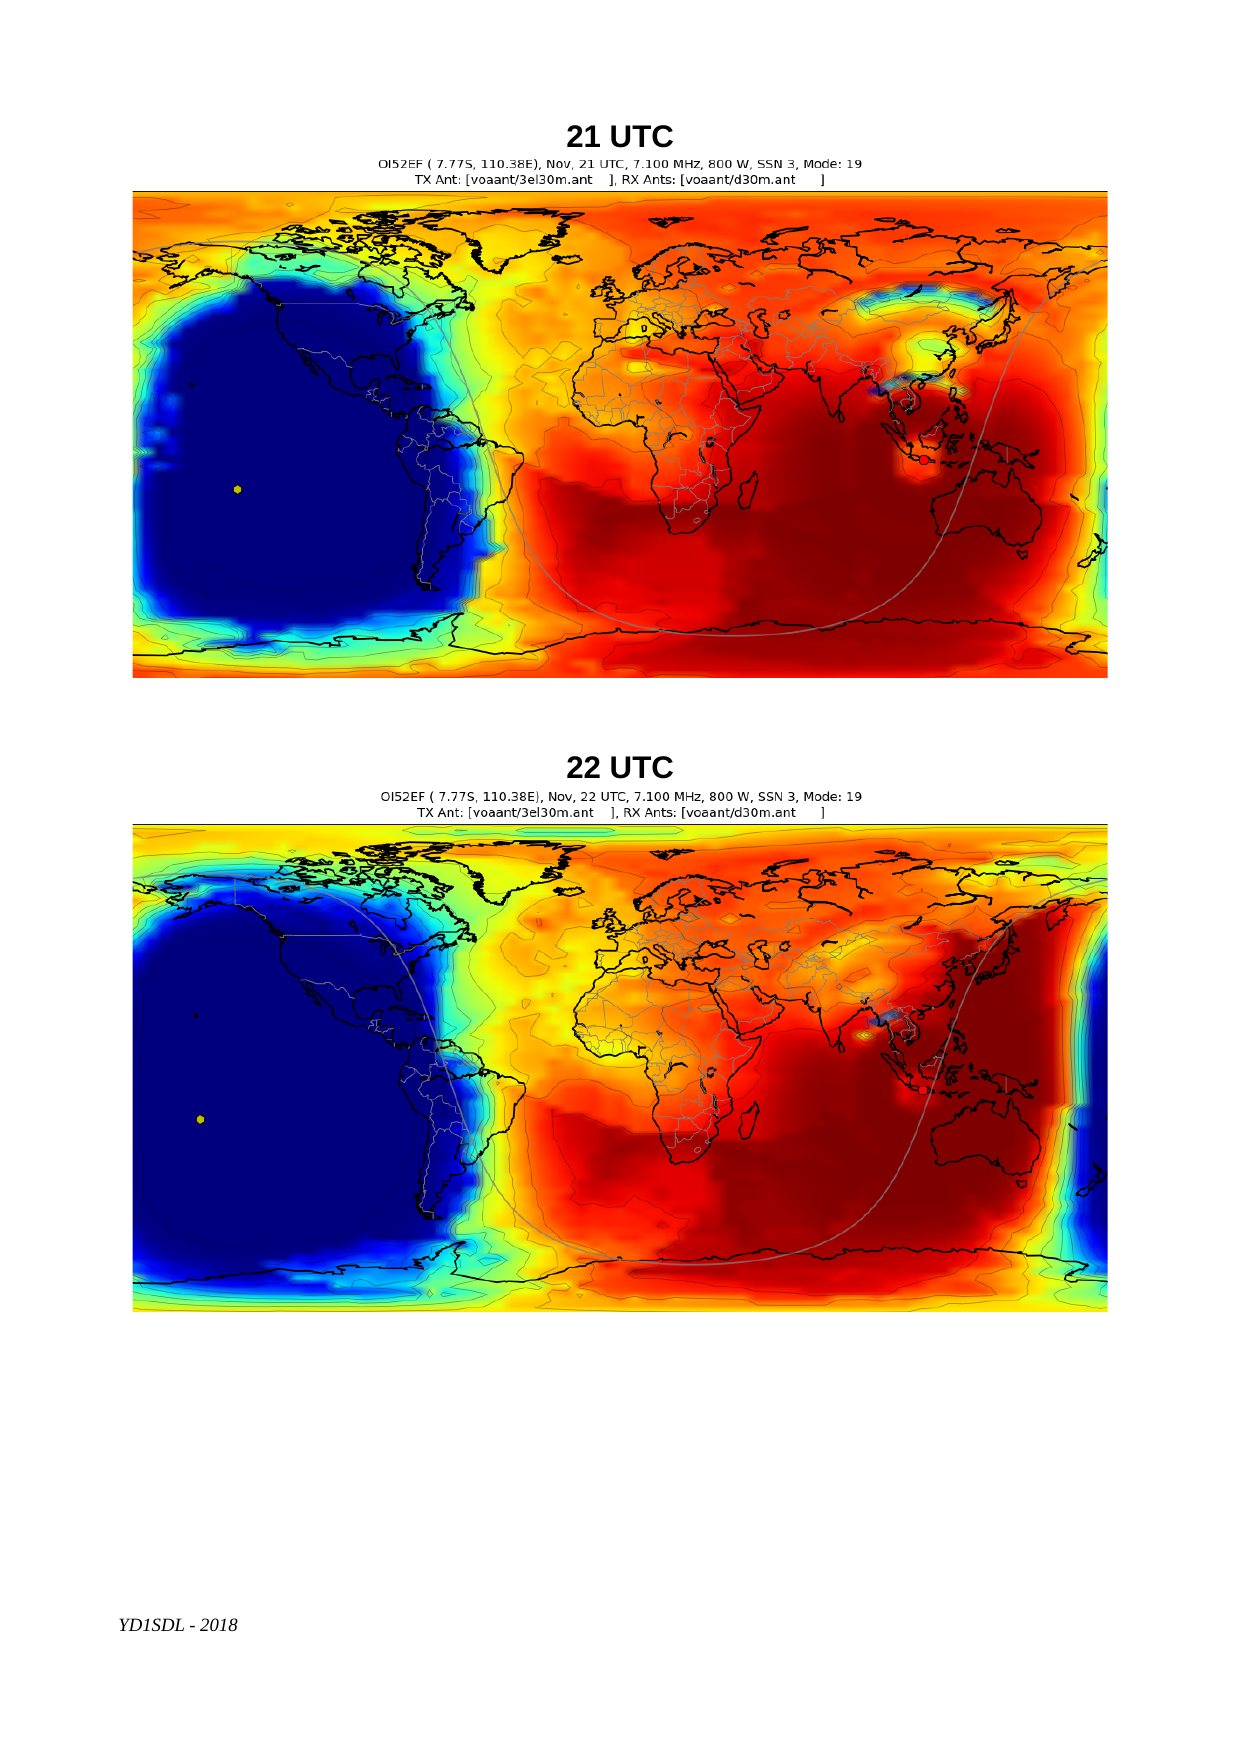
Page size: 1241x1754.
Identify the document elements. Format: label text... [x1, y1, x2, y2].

picture [132, 154, 1108, 678]
text 21 UTC [118, 118, 1122, 154]
picture [132, 785, 1108, 1312]
text 22 UTC [118, 749, 1122, 785]
